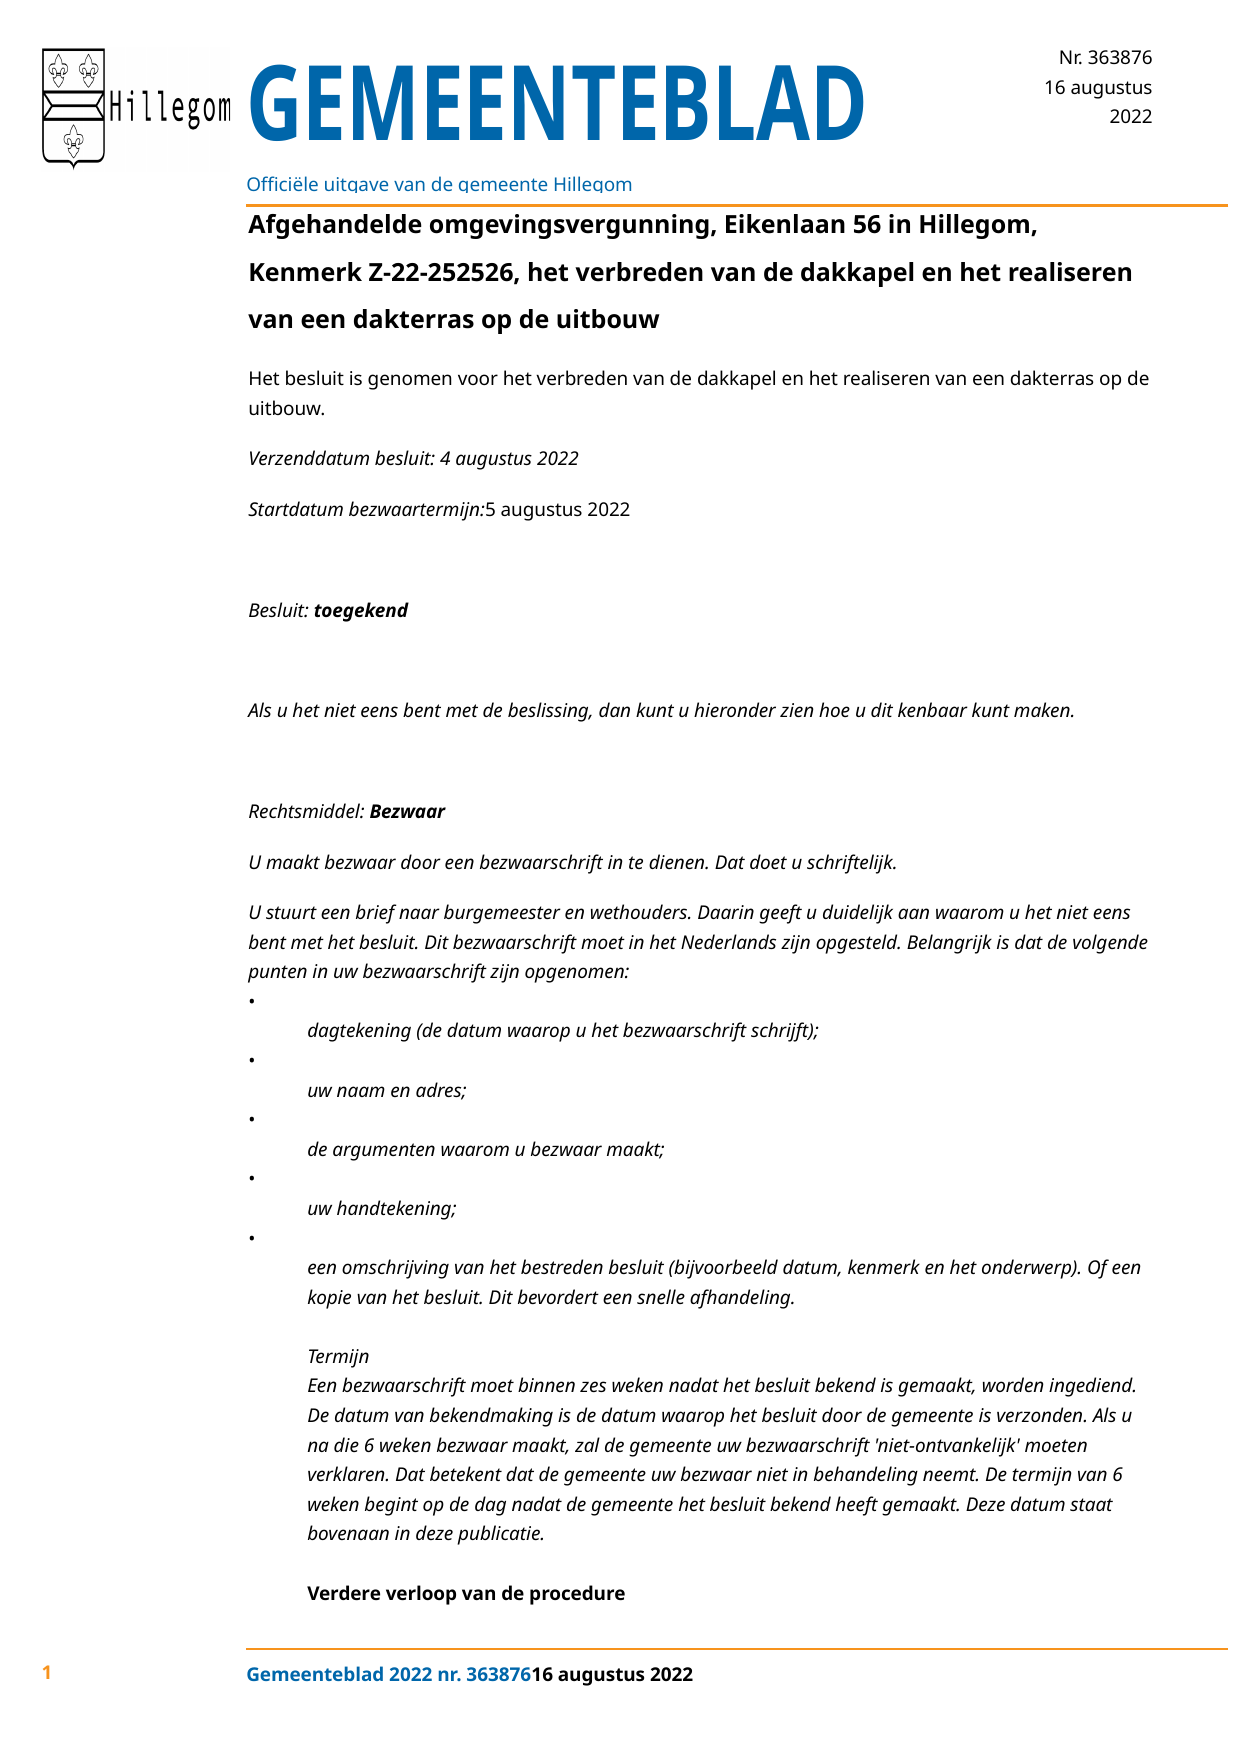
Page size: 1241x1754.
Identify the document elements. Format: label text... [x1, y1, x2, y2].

list een omschrijving van het bestreden besluit (bijvoorbeeld datum, kenmerk en het onderwerp). Of een kopie van het besluit. Dit bevordert een snelle afhandeling. [248, 1254, 1152, 1309]
text Verzenddatum besluit: 4 augustus 2022 [248, 446, 1152, 471]
list uw handtekening; [248, 1195, 1152, 1221]
list Verdere verloop van de procedure [248, 1580, 1152, 1605]
text U stuurt een brief naar burgemeester en wethouders. Daarin geeft u duidelijk aan waarom u het niet eens bent met het besluit. Dit bezwaarschrift moet in het Nederlands zijn opgesteld. Belangrijk is dat de volgende punten in uw bezwaarschrift zijn opgenomen: [248, 899, 1152, 984]
list de argumenten waarom u bezwaar maakt; [248, 1136, 1152, 1162]
text Afgehandelde omgevingsvergunning, Eikenlaan 56 in Hillegom, Kenmerk Z-22-252526, het verbreden van de dakkapel en het realiseren van een dakterras op de uitbouw [248, 207, 1152, 336]
text Rechtsmiddel: Bezwaar [248, 798, 1152, 824]
text Het besluit is genomen voor het verbreden van de dakkapel en het realiseren van een dakterras op de uitbouw. [248, 366, 1152, 421]
text Als u het niet eens bent met de beslissing, dan kunt u hieronder zien hoe u dit kenbaar kunt maken. [248, 698, 1152, 723]
list Termijn [248, 1343, 1152, 1369]
text Startdatum bezwaartermijn:5 augustus 2022 [248, 496, 1152, 522]
text U maakt bezwaar door een bezwaarschrift in te dienen. Dat doet u schriftelijk. [248, 849, 1152, 874]
list dagtekening (de datum waarop u het bezwaarschrift schrijft); [248, 1018, 1152, 1043]
text Besluit: toegekend [248, 597, 1152, 622]
list Een bezwaarschrift moet binnen zes weken nadat het besluit bekend is gemaakt, worden ingediend. De datum van bekendmaking is de datum waarop het besluit door de gemeente is verzonden. Als u na die 6 weken bezwaar maakt, zal de gemeente uw bezwaarschrift 'niet-ontvankelijk' moeten verklaren. Dat betekent dat de gemeente uw bezwaar niet in behandeling neemt. De termijn van 6 weken begint op de dag nadat de gemeente het besluit bekend heeft gemaakt. Deze datum staat bovenaan in deze publicatie. [248, 1373, 1152, 1546]
list uw naam en adres; [248, 1077, 1152, 1102]
picture [41, 47, 231, 172]
